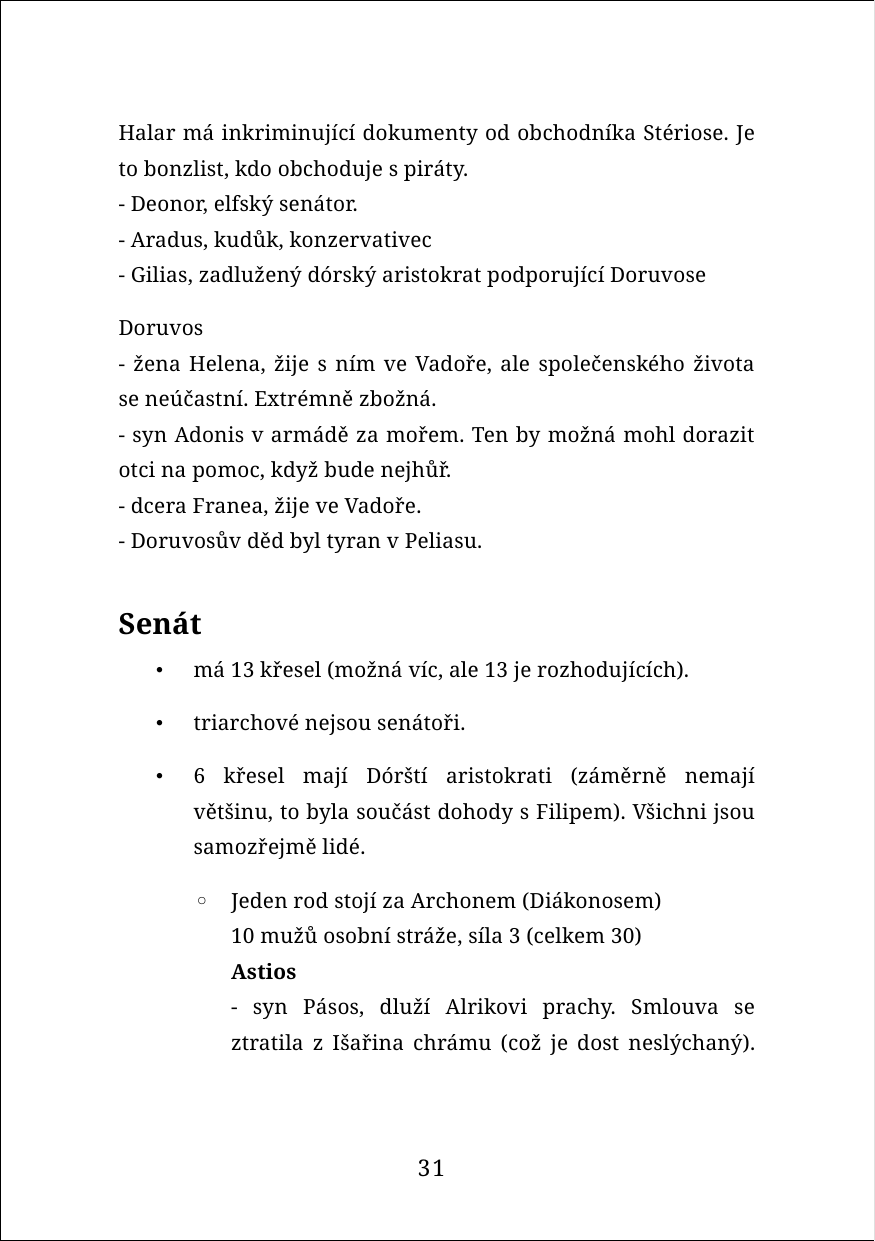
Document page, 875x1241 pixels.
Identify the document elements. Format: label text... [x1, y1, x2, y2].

list 6 křesel mají Dórští aristokrati (záměrně nemají většinu, to byla součást dohody s Filipem). Všichni jsou samozřejmě lidé. [156, 761, 756, 861]
text Doruvos - žena Helena, žije s ním ve Vadoře, ale společenského života se neúčastní. Extrémně zbožná. - syn Adonis v armádě za mořem. Ten by možná mohl dorazit otci na pomoc, když bude nejhůř. - dcera Franea, žije ve Vadoře. - Doruvosův děd byl tyran v Peliasu. [118, 313, 756, 555]
list má 13 křesel (možná víc, ale 13 je rozhodujících). [156, 655, 756, 683]
list Jeden rod stojí za Archonem (Diákonosem) 10 mužů osobní stráže, síla 3 (celkem 30) Astios - syn Pásos, dluží Alrikovi prachy. Smlouva se ztratila z Išařina chrámu (což je dost neslýchaný). [193, 886, 756, 1056]
list triarchové nejsou senátoři. [156, 708, 756, 737]
subtitle Senát [118, 603, 756, 643]
text Halar má inkriminující dokumenty od obchodníka Stériose. Je to bonzlist, kdo obchoduje s piráty. - Deonor, elfský senátor. - Aradus, kudůk, konzervativec - Gilias, zadlužený dórský aristokrat podporující Doruvose [118, 118, 756, 289]
